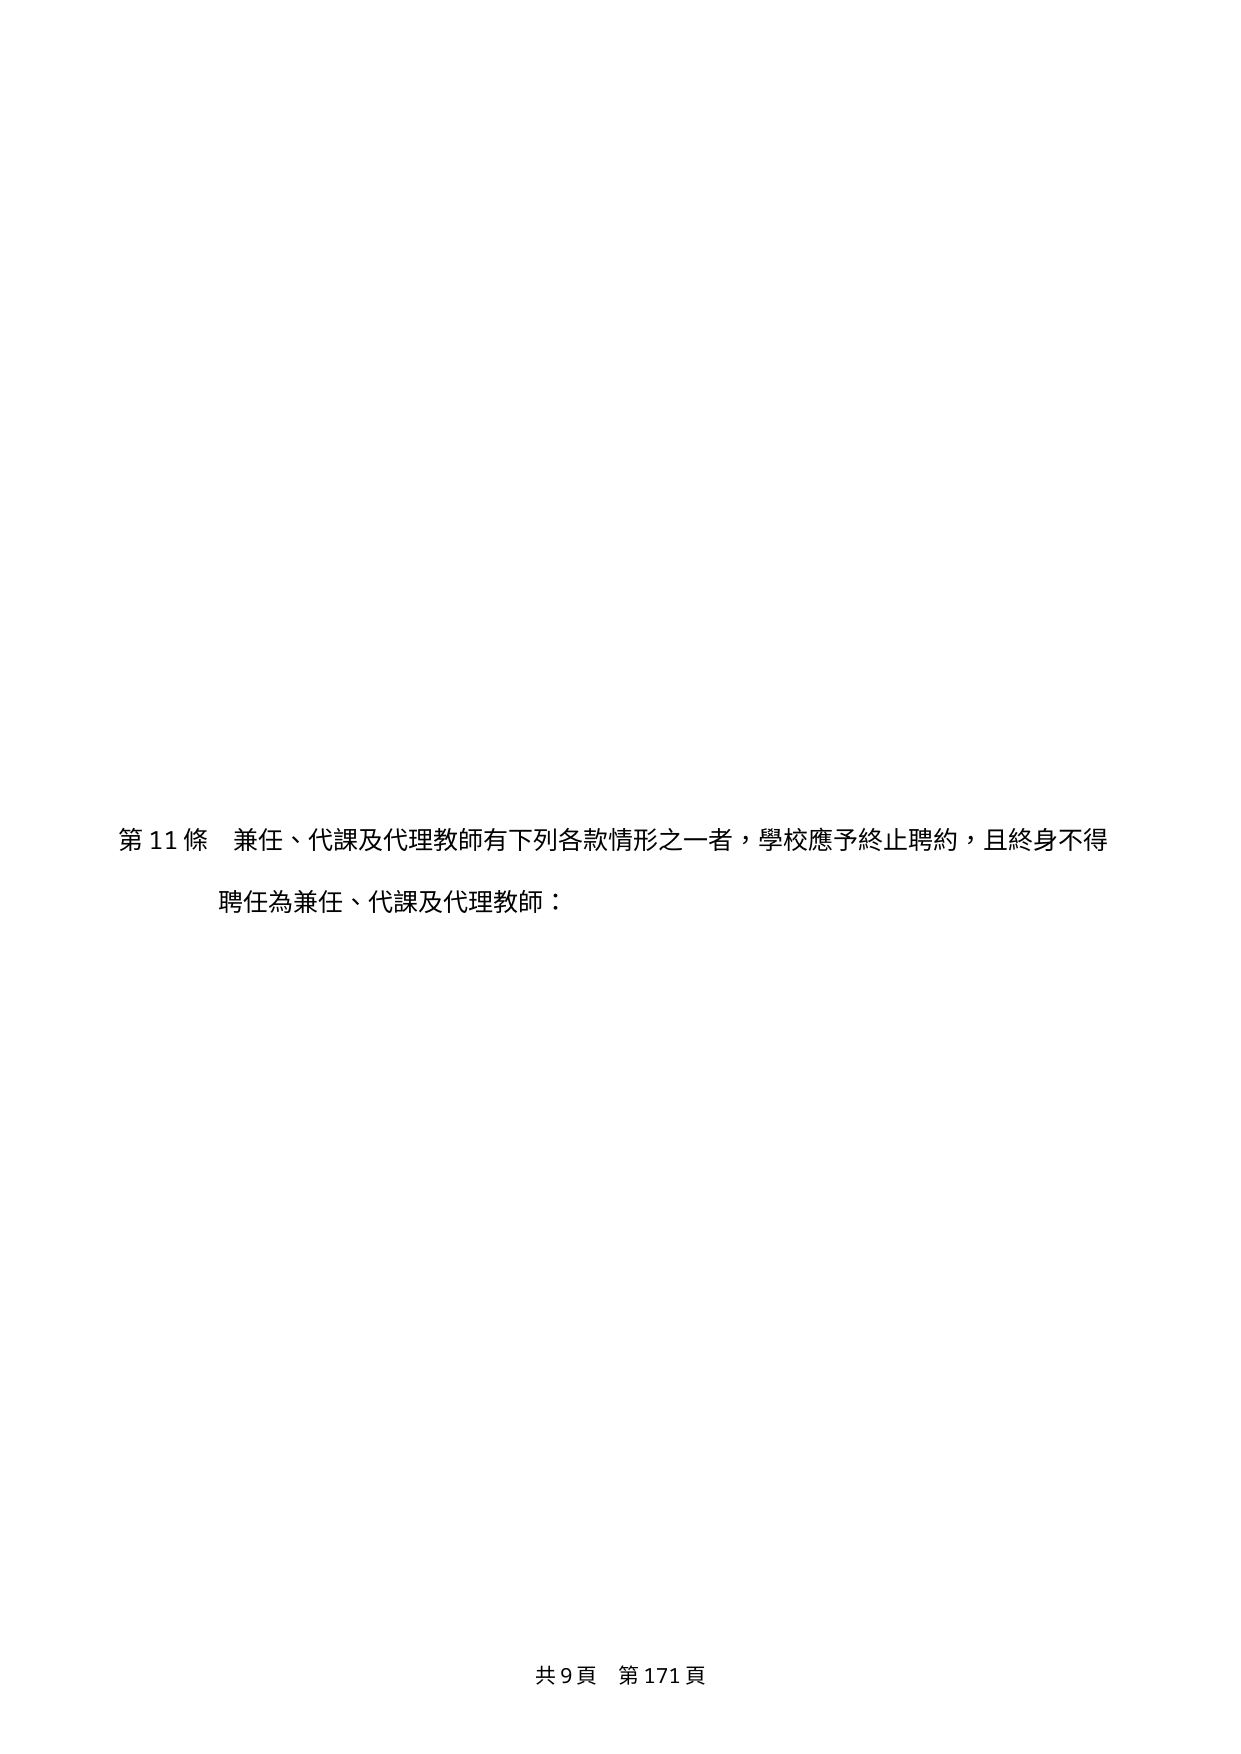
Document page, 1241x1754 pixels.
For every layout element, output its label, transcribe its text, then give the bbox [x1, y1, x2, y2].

text 第11條 兼任、代課及代理教師有下列各款情形之一者，學校應予終止聘約，且終身不得聘任為兼任、代課及代理教師： [118, 797, 1122, 922]
